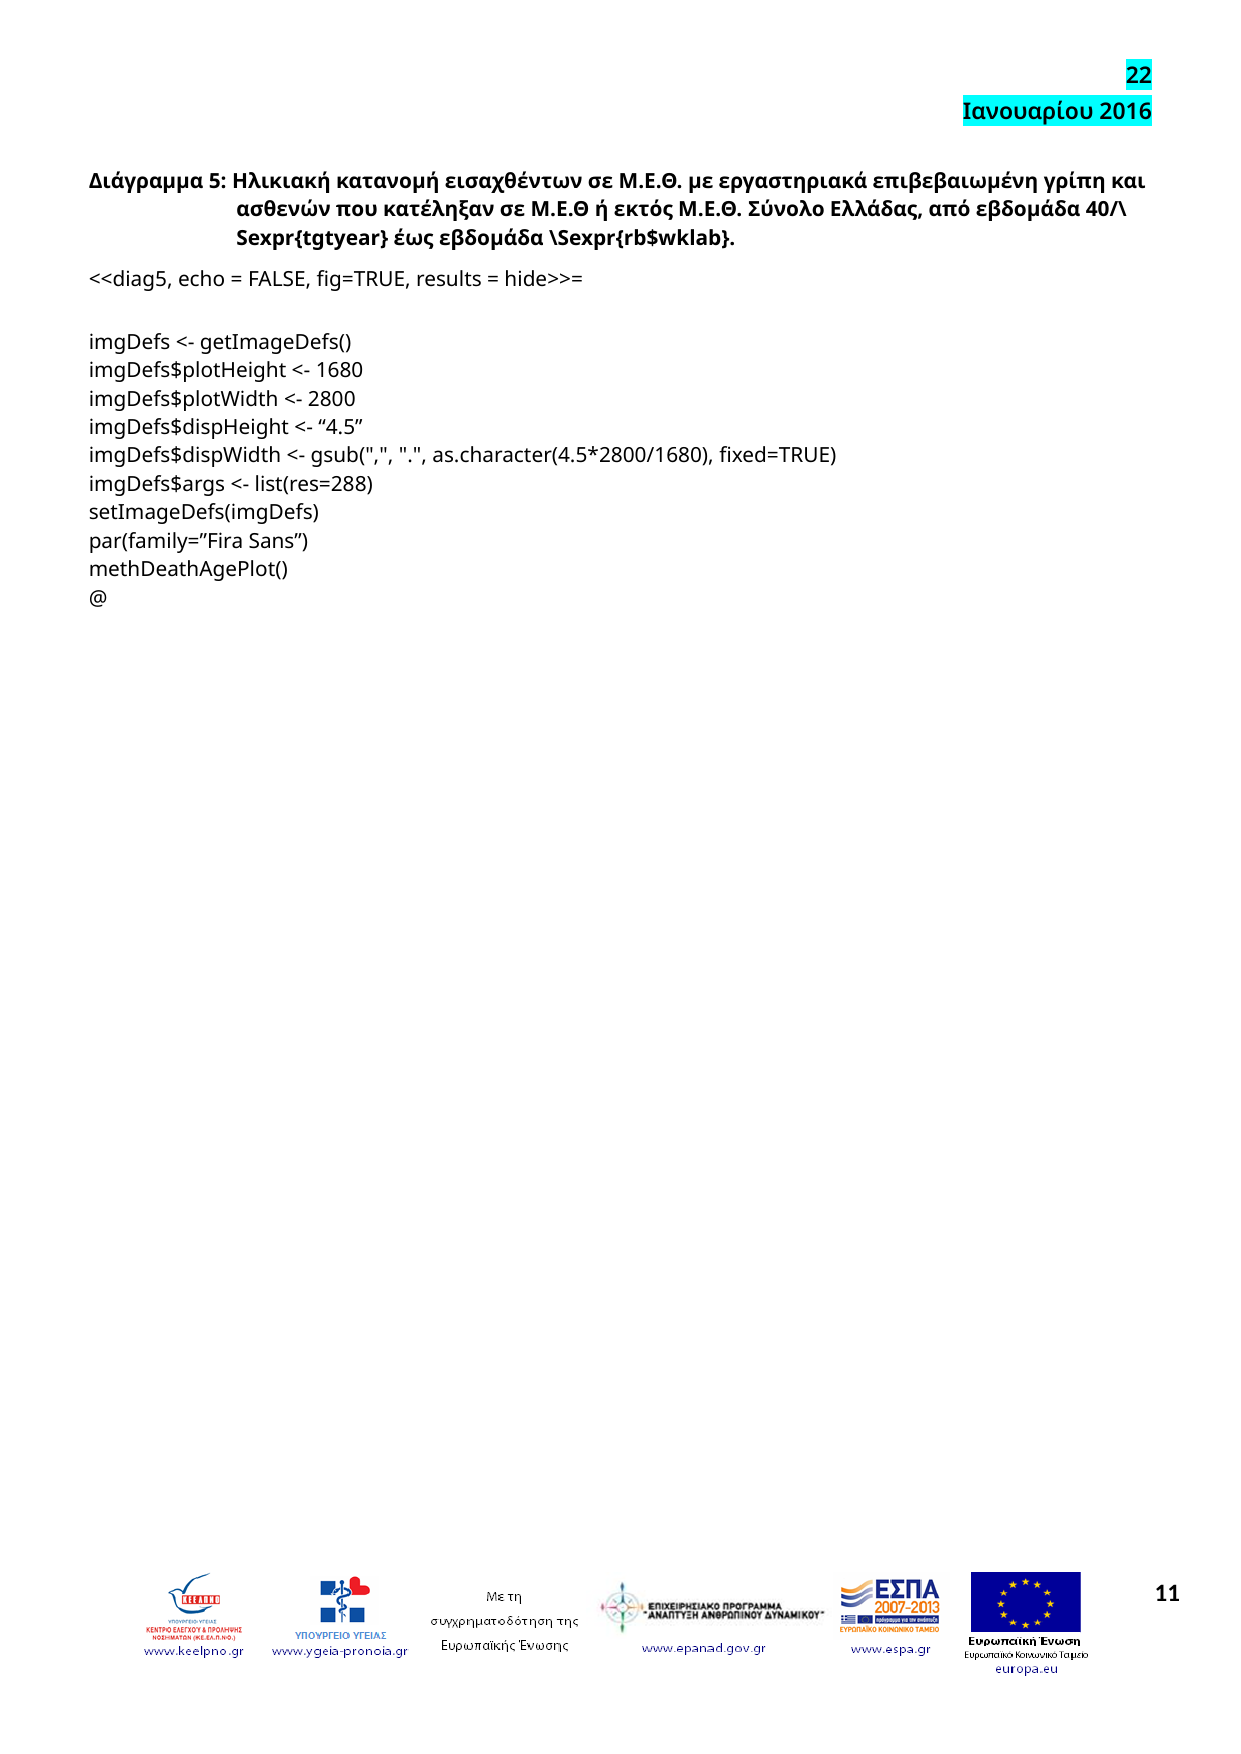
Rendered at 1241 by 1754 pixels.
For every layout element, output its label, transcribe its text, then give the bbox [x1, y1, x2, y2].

picture [137, 1564, 1103, 1681]
text setImageDefs(imgDefs) [88, 497, 1152, 526]
text imgDefs$args <- list(res=288) [88, 469, 1152, 497]
text imgDefs <- getImageDefs() [88, 327, 1152, 355]
text <<diag5, echo = FALSE, fig=TRUE, results = hide>>= [88, 264, 1152, 292]
text imgDefs$dispHeight <- “4.5” [88, 412, 1152, 441]
text par(family=”Fira Sans”) [88, 526, 1152, 554]
text imgDefs$dispWidth <- gsub(",", ".", as.character(4.5*2800/1680), fixed=TRUE) [88, 441, 1152, 469]
text methDeathAgePlot() [88, 554, 1152, 583]
subtitle Διάγραμμα 5: Ηλικιακή κατανομή εισαχθέντων σε Μ.Ε.Θ. με εργαστηριακά επιβεβαιωμένη γρίπη και ασθενών που κατέληξαν σε Μ.Ε.Θ ή εκτός Μ.Ε.Θ. Σύνολο Ελλάδας, από εβδομάδα 40/\Sexpr{tgtyear} έως εβδομάδα \Sexpr{rb$wklab}. [88, 166, 1152, 251]
text @ [88, 583, 1152, 611]
text imgDefs$plotHeight <- 1680 [88, 355, 1152, 384]
text imgDefs$plotWidth <- 2800 [88, 384, 1152, 412]
